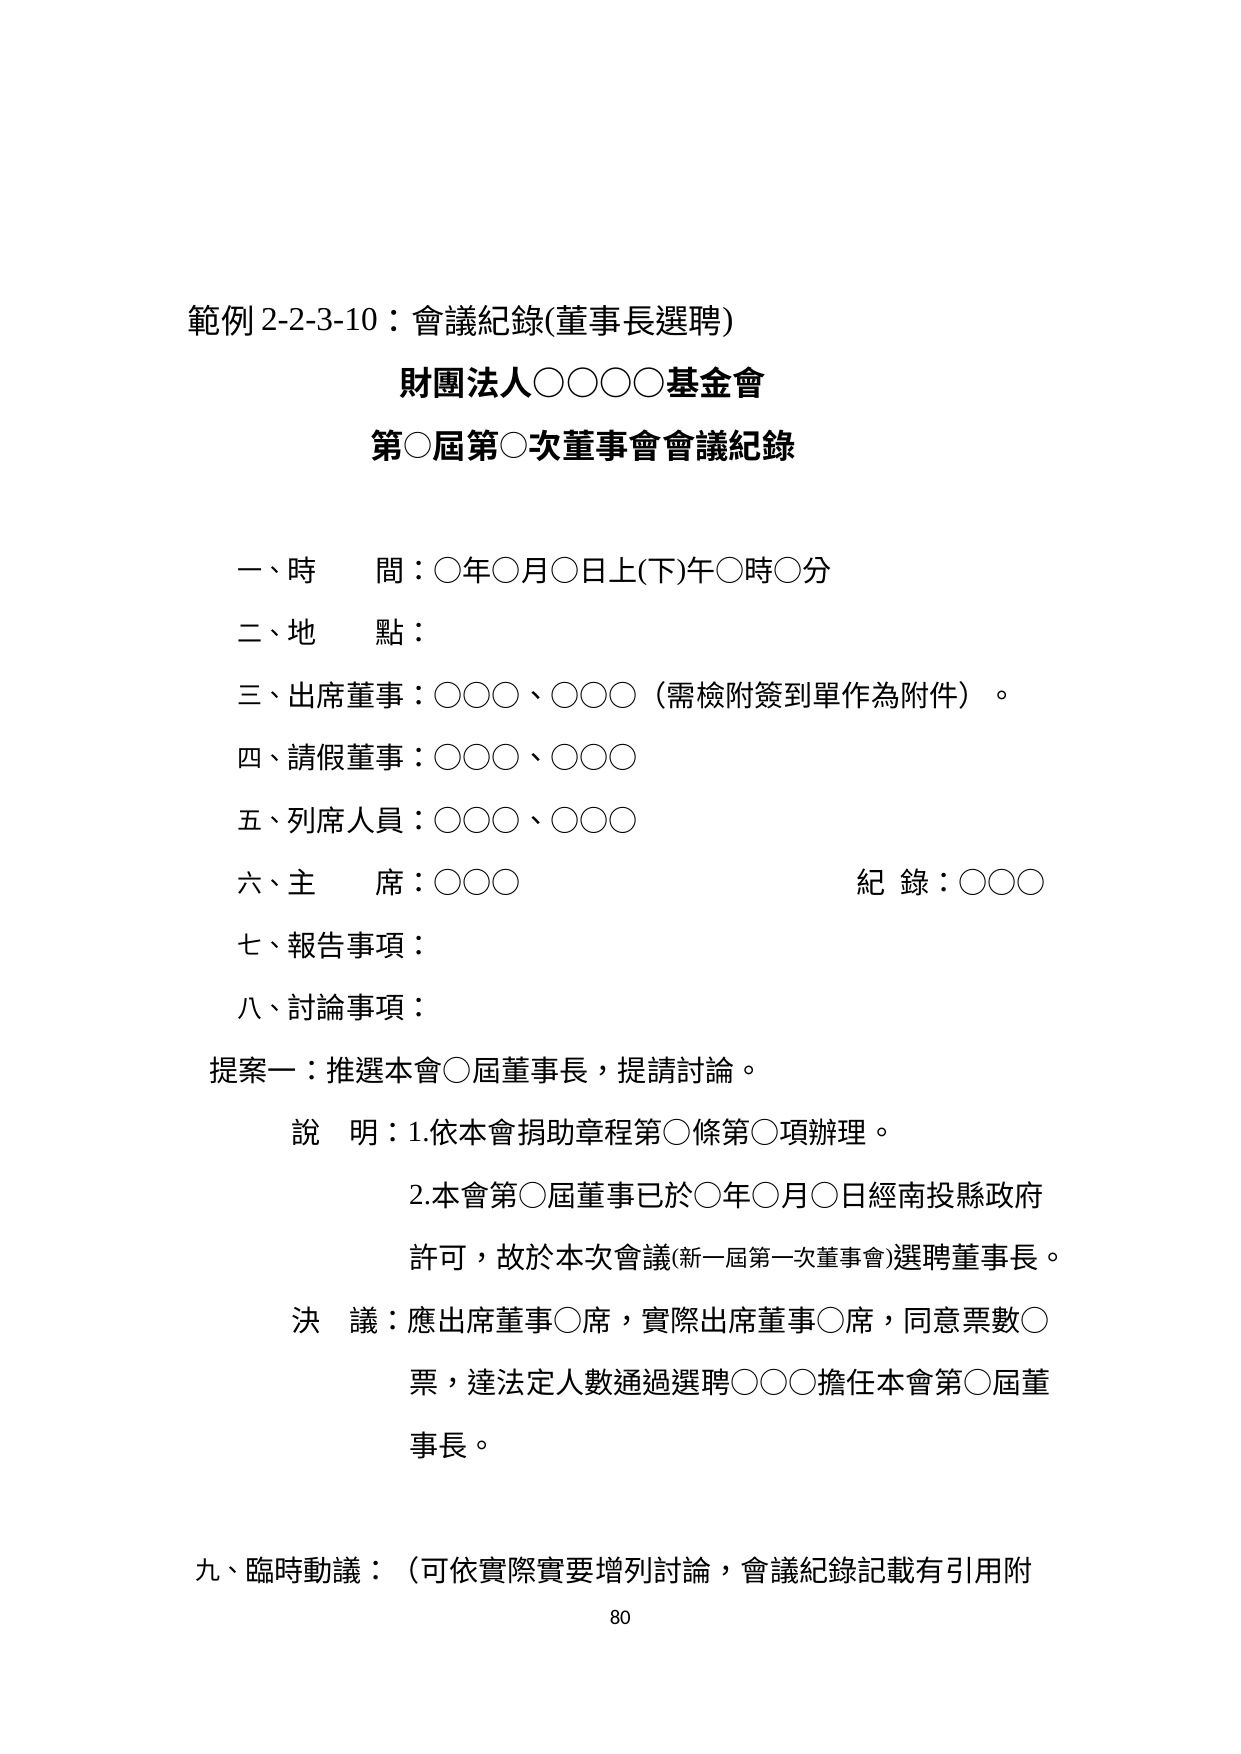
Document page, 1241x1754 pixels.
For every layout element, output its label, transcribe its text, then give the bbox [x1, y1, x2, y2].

list 列席人員：○○○、○○○ [237, 777, 1053, 839]
text 財團法人○○○○基金會 [187, 339, 978, 402]
list 請假董事：○○○、○○○ [237, 714, 1053, 777]
subtitle 範例2-2-3-10：會議紀錄(董事長選聘) [187, 277, 1053, 339]
list 討論事項： [237, 964, 1053, 1027]
list 時 間：○年○月○日上(下)午○時○分 [237, 527, 1053, 589]
list 臨時動議：（可依實際實要增列討論，會議紀錄記載有引用附 [195, 1527, 1053, 1589]
list 主 席：○○○ 紀 錄：○○○ [237, 839, 1053, 902]
text 決 議：應出席董事○席，實際出席董事○席，同意票數○票，達法定人數通過選聘○○○擔任本會第○屆董事長。 [291, 1277, 1053, 1464]
text 提案一：推選本會○屆董事長，提請討論。 [187, 1027, 1053, 1089]
list 報告事項： [237, 902, 1053, 964]
text 第○屆第○次董事會會議紀錄 [187, 402, 978, 464]
text 說 明：1.依本會捐助章程第○條第○項辦理。 [291, 1089, 1053, 1152]
list 出席董事：○○○、○○○（需檢附簽到單作為附件）。 [237, 652, 1053, 714]
text 2.本會第○屆董事已於○年○月○日經南投縣政府許可，故於本次會議(新一屆第一次董事會)選聘董事長。 [409, 1152, 1053, 1277]
list 地 點： [237, 589, 1053, 652]
